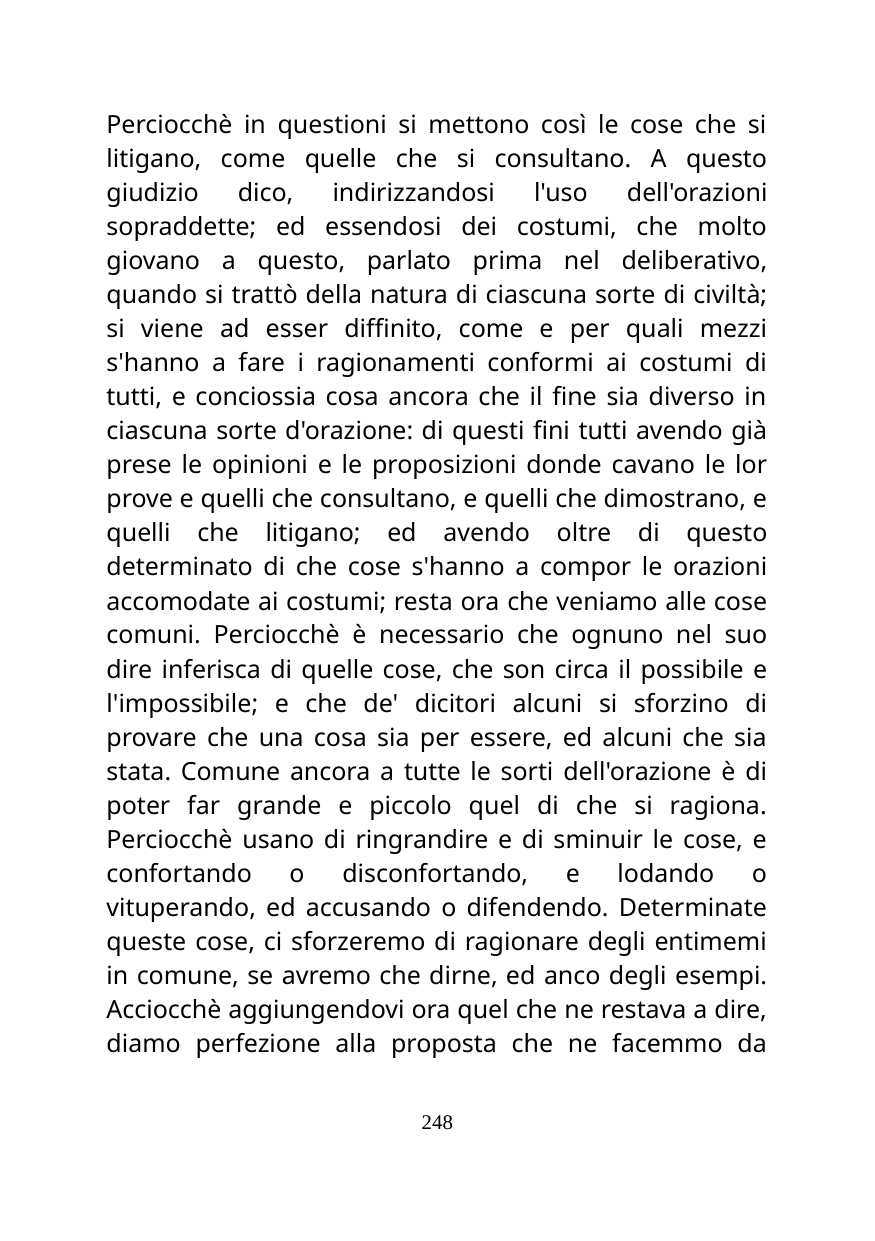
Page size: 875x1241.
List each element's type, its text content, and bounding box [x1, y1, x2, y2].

text Perciocchè in questioni si mettono così le cose che si litigano, come quelle che si consultano. A questo giudizio dico, indirizzandosi l'uso dell'orazioni sopraddette; ed essendosi dei costumi, che molto giovano a questo, parlato prima nel deliberativo, quando si trattò della natura di ciascuna sorte di civiltà; si viene ad esser diffinito, come e per quali mezzi s'hanno a fare i ragionamenti conformi ai costumi di tutti, e conciossia cosa ancora che il fine sia diverso in ciascuna sorte d'orazione: di questi fini tutti avendo già prese le opinioni e le proposizioni donde cavano le lor prove e quelli che consultano, e quelli che dimostrano, e quelli che litigano; ed avendo oltre di questo determinato di che cose s'hanno a compor le orazioni accomodate ai costumi; resta ora che veniamo alle cose comuni. Perciocchè è necessario che ognuno nel suo dire inferisca di quelle cose, che son circa il possibile e l'impossibile; e che de' dicitori alcuni si sforzino di provare che una cosa sia per essere, ed alcuni che sia stata. Comune ancora a tutte le sorti dell'orazione è di poter far grande e piccolo quel di che si ragiona. Perciocchè usano di ringrandire e di sminuir le cose, e confortando o disconfortando, e lodando o vituperando, ed accusando o difendendo. Determinate queste cose, ci sforzeremo di ragionare degli entimemi in comune, se avremo che dirne, ed anco degli esempi. Acciocchè aggiungendovi ora quel che ne restava a dire, diamo perfezione alla proposta che ne facemmo da [106, 106, 768, 1060]
